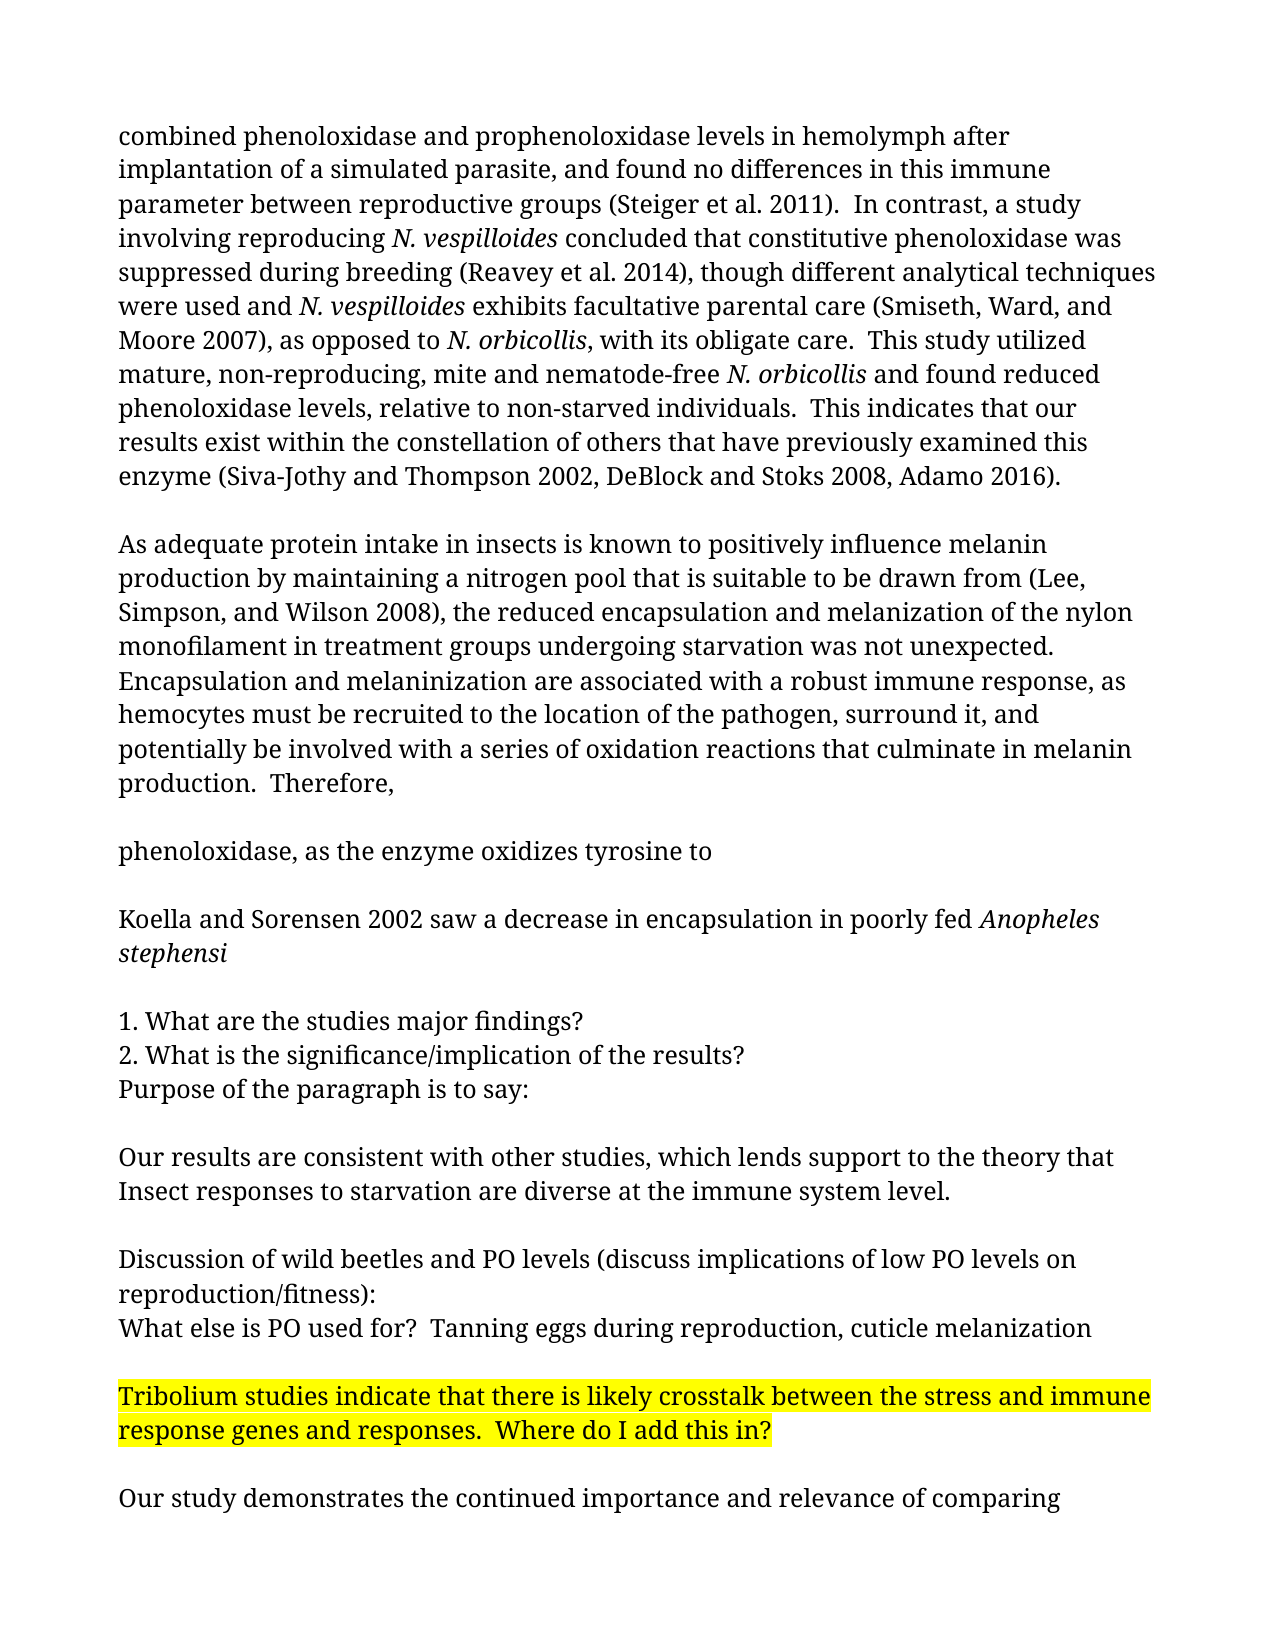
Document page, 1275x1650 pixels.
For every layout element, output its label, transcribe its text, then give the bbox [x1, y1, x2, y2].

text 1. What are the studies major findings? [118, 1004, 1157, 1038]
text What else is PO used for? Tanning eggs during reproduction, cuticle melanization [118, 1310, 1157, 1344]
text Koella and Sorensen 2002 saw a decrease in encapsulation in poorly fed Anopheles stephensi [118, 902, 1157, 970]
text Tribolium studies indicate that there is likely crosstalk between the stress and immune response genes and responses. Where do I add this in? [118, 1378, 1157, 1447]
text Our results are consistent with other studies, which lends support to the theory that Insect responses to starvation are diverse at the immune system level. [118, 1140, 1157, 1208]
text phenoloxidase, as the enzyme oxidizes tyrosine to [118, 833, 1157, 867]
text 2. What is the significance/implication of the results? [118, 1038, 1157, 1072]
text Our study demonstrates the continued importance and relevance of comparing [118, 1481, 1157, 1515]
text Discussion of wild beetles and PO levels (discuss implications of low PO levels on reproduction/fitness): [118, 1242, 1157, 1310]
text combined phenoloxidase and prophenoloxidase levels in hemolymph after implantation of a simulated parasite, and found no differences in this immune parameter between reproductive groups (Steiger et al. 2011). In contrast, a study involving reproducing N. vespilloides concluded that constitutive phenoloxidase was suppressed during breeding (Reavey et al. 2014), though different analytical techniques were used and N. vespilloides exhibits facultative parental care (Smiseth, Ward, and Moore 2007), as opposed to N. orbicollis, with its obligate care. This study utilized mature, non-reproducing, mite and nematode-free N. orbicollis and found reduced phenoloxidase levels, relative to non-starved individuals. This indicates that our results exist within the constellation of others that have previously examined this enzyme (Siva-Jothy and Thompson 2002, DeBlock and Stoks 2008, Adamo 2016). [118, 118, 1157, 493]
text Purpose of the paragraph is to say: [118, 1072, 1157, 1106]
text As adequate protein intake in insects is known to positively influence melanin production by maintaining a nitrogen pool that is suitable to be drawn from (Lee, Simpson, and Wilson 2008), the reduced encapsulation and melanization of the nylon monofilament in treatment groups undergoing starvation was not unexpected. Encapsulation and melaninization are associated with a robust immune response, as hemocytes must be recruited to the location of the pathogen, surround it, and potentially be involved with a series of oxidation reactions that culminate in melanin production. Therefore, [118, 527, 1157, 799]
